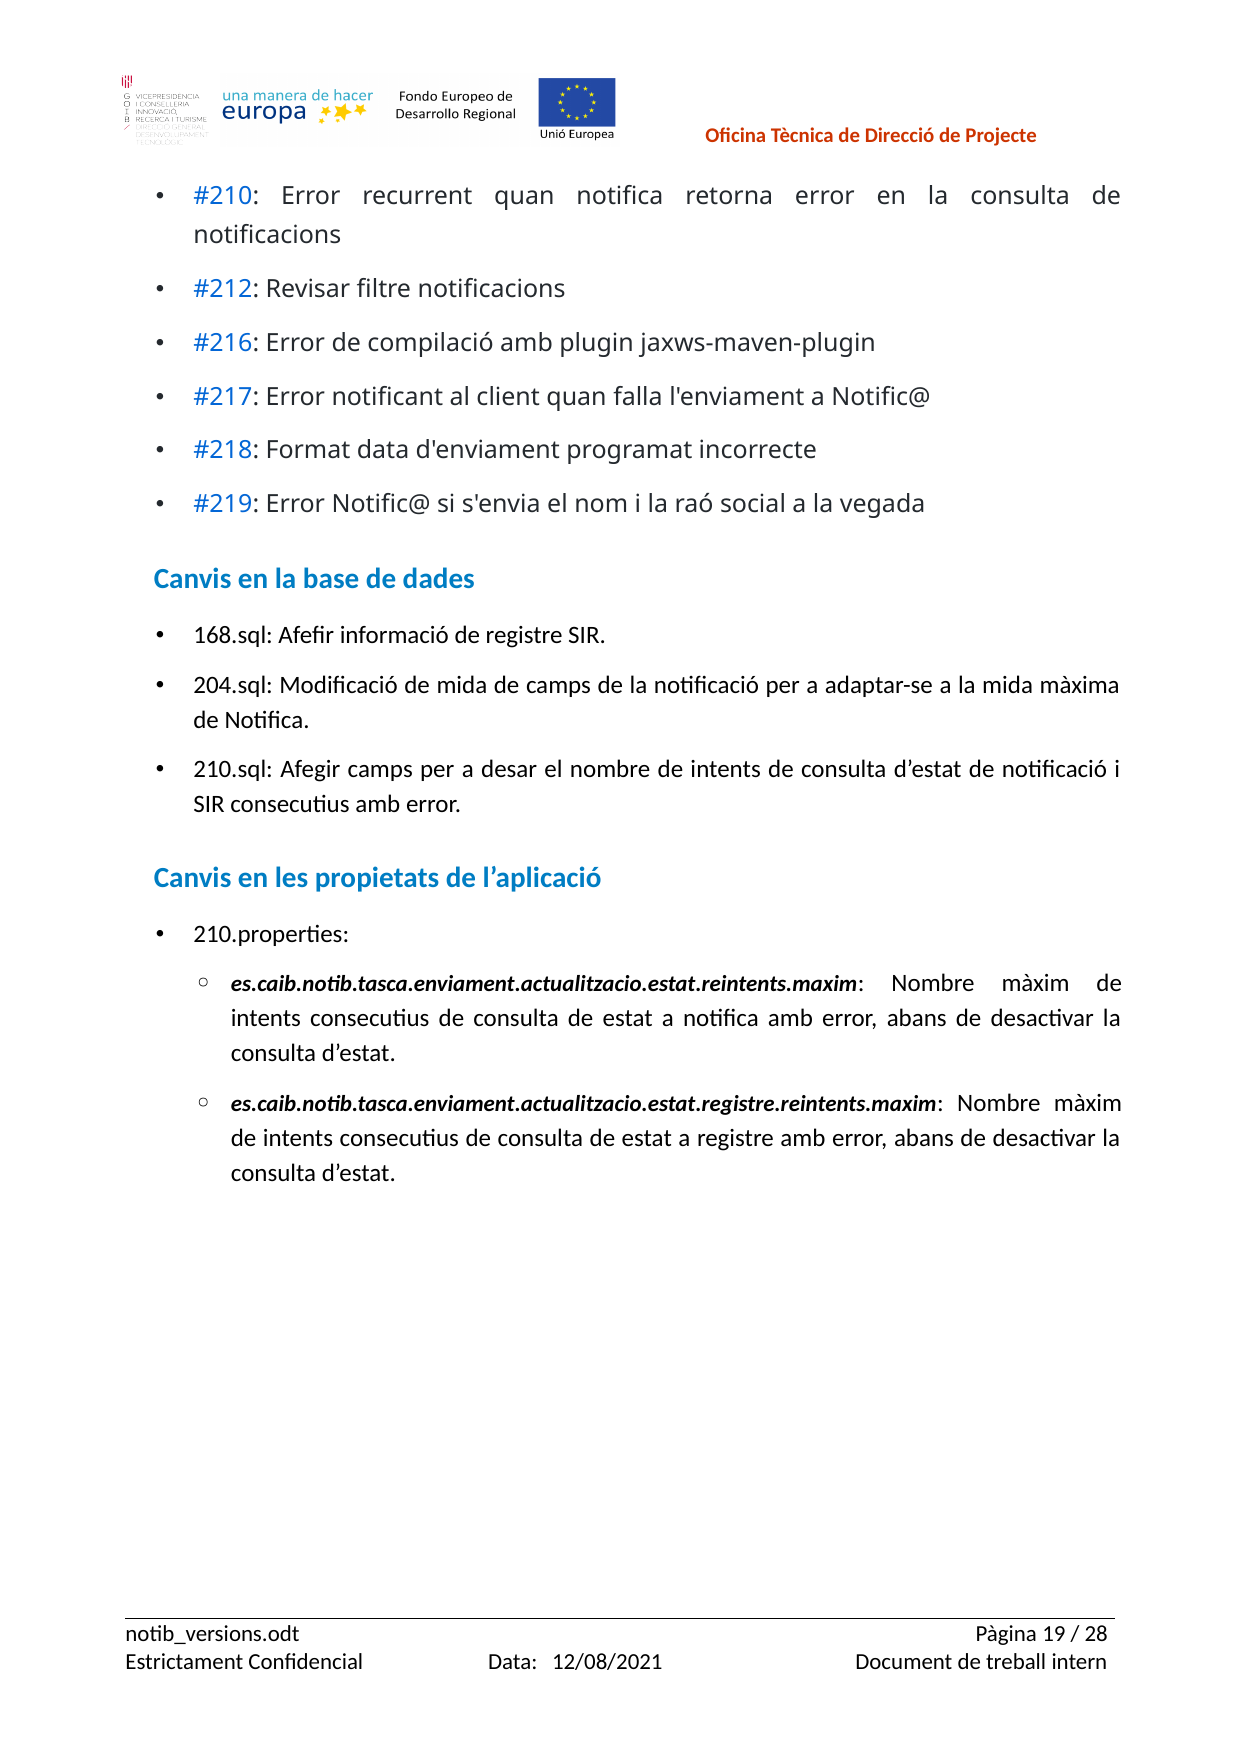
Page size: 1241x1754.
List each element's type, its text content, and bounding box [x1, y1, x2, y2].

list #219: Error Notific@ si s'envia el nom i la raó social a la vegada [156, 486, 1122, 520]
list #217: Error notificant al client quan falla l'enviament a Notific@ [156, 378, 1122, 412]
list 204.sql: Modificació de mida de camps de la notificació per a adaptar-se a la mida màxima de Notifica. [156, 669, 1122, 734]
list es.caib.notib.tasca.enviament.actualitzacio.estat.registre.reintents.maxim: Nombre màxim de intents consecutius de consulta de estat a registre amb error, abans de desactivar la consulta d’estat. [193, 1087, 1122, 1188]
list 210.sql: Afegir camps per a desar el nombre de intents de consulta d’estat de notificació i SIR consecutius amb error. [156, 753, 1122, 819]
picture [118, 73, 213, 147]
list es.caib.notib.tasca.enviament.actualitzacio.estat.reintents.maxim: Nombre màxim de intents consecutius de consulta de estat a notifica amb error, abans de desactivar la consulta d’estat. [193, 967, 1122, 1068]
list #216: Error de compilació amb plugin jaxws-maven-plugin [156, 324, 1122, 358]
list 168.sql: Afefir informació de registre SIR. [156, 619, 1122, 650]
list 210.properties: [156, 918, 1122, 948]
subtitle Canvis en la base de dades [153, 560, 1122, 596]
picture [219, 73, 621, 147]
list #218: Format data d'enviament programat incorrecte [156, 432, 1122, 466]
list #212: Revisar filtre notificacions [156, 271, 1122, 305]
list #210: Error recurrent quan notifica retorna error en la consulta de notificacions [156, 178, 1122, 251]
subtitle Canvis en les propietats de l’aplicació [153, 859, 1122, 894]
